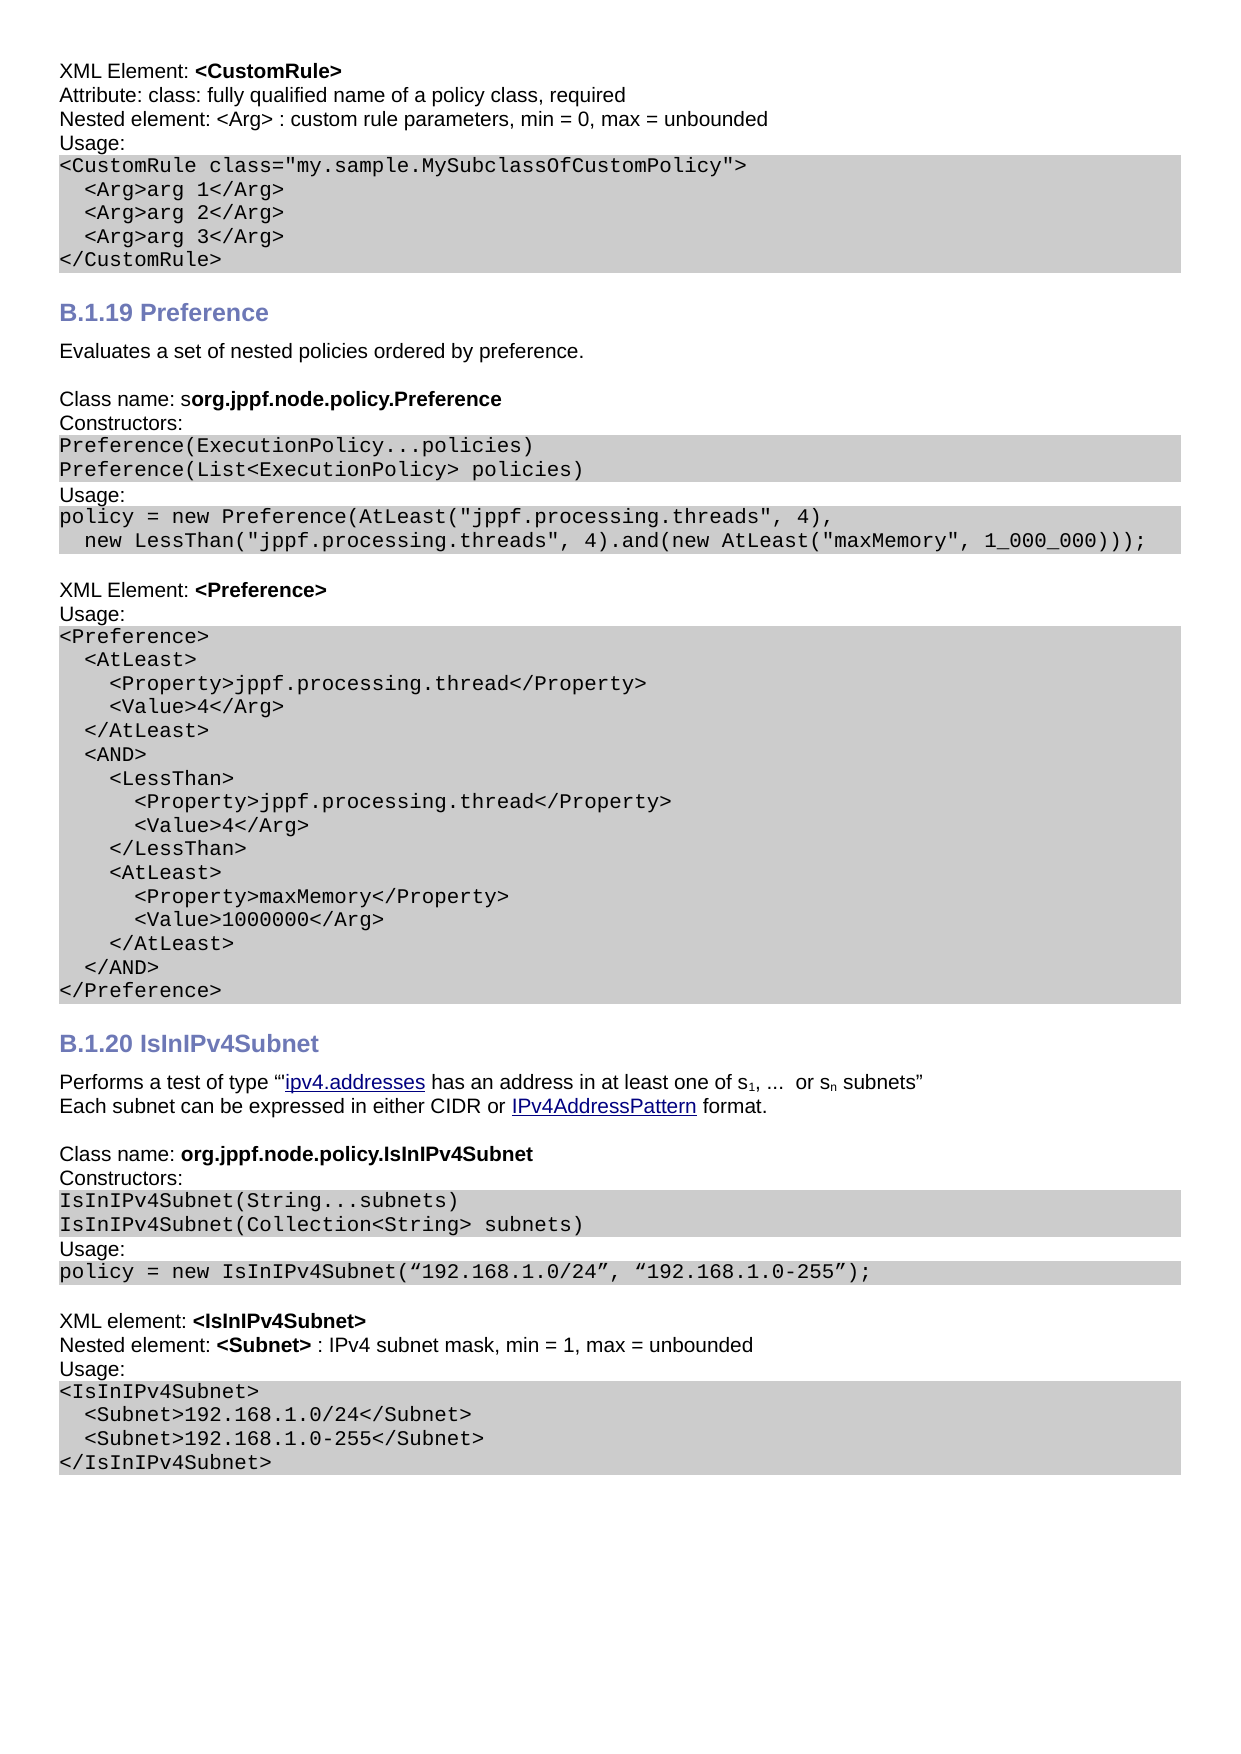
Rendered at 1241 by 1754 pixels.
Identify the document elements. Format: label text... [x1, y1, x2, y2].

text IsInIPv4Subnet(String...subnets) [59, 1190, 1181, 1214]
text Usage: [59, 482, 1181, 506]
text <Property>jppf.processing.thread</Property> [59, 791, 1181, 815]
subtitle IsInIPv4Subnet [59, 1029, 1181, 1058]
text <Subnet>192.168.1.0/24</Subnet> [59, 1404, 1181, 1428]
text <LessThan> [59, 767, 1181, 791]
text </LessThan> [59, 838, 1181, 862]
text Performs a test of type “'ipv4.addresses has an address in at least one of s1, ... or sn subnets” [59, 1070, 1181, 1094]
text Constructors: [59, 1166, 1181, 1190]
subtitle Preference [59, 298, 1181, 327]
text <Arg>arg 1</Arg> [59, 178, 1181, 202]
text </AtLeast> [59, 720, 1181, 744]
text </IsInIPv4Subnet> [59, 1452, 1181, 1475]
text Preference(ExecutionPolicy...policies) [59, 435, 1181, 459]
text <Property>jppf.processing.thread</Property> [59, 673, 1181, 697]
text <Value>4</Arg> [59, 697, 1181, 720]
text XML element: <IsInIPv4Subnet> [59, 1309, 1181, 1333]
text <CustomRule class="my.sample.MySubclassOfCustomPolicy"> [59, 155, 1181, 178]
text XML Element: <CustomRule> [59, 59, 1181, 83]
text IsInIPv4Subnet(Collection<String> subnets) [59, 1214, 1181, 1237]
text <Subnet>192.168.1.0-255</Subnet> [59, 1428, 1181, 1452]
text <Preference> [59, 626, 1181, 649]
text <AtLeast> [59, 862, 1181, 886]
text Usage: [59, 1357, 1181, 1381]
text Nested element: <Subnet> : IPv4 subnet mask, min = 1, max = unbounded [59, 1333, 1181, 1357]
text Each subnet can be expressed in either CIDR or IPv4AddressPattern format. [59, 1094, 1181, 1118]
text Preference(List<ExecutionPolicy> policies) [59, 459, 1181, 482]
text <Value>1000000</Arg> [59, 909, 1181, 933]
text Class name: org.jppf.node.policy.IsInIPv4Subnet [59, 1142, 1181, 1166]
text </AtLeast> [59, 933, 1181, 957]
text Constructors: [59, 411, 1181, 435]
text Evaluates a set of nested policies ordered by preference. [59, 339, 1181, 363]
text <Property>maxMemory</Property> [59, 886, 1181, 909]
text <Value>4</Arg> [59, 815, 1181, 838]
text Usage: [59, 1237, 1181, 1261]
text Usage: [59, 602, 1181, 626]
text Nested element: <Arg> : custom rule parameters, min = 0, max = unbounded [59, 107, 1181, 131]
text Attribute: class: fully qualified name of a policy class, required [59, 83, 1181, 107]
text <AND> [59, 744, 1181, 767]
text <IsInIPv4Subnet> [59, 1381, 1181, 1404]
text Usage: [59, 131, 1181, 155]
text policy = new IsInIPv4Subnet(“192.168.1.0/24”, “192.168.1.0-255”); [59, 1261, 1181, 1285]
text <Arg>arg 2</Arg> [59, 202, 1181, 226]
text </AND> [59, 957, 1181, 980]
text XML Element: <Preference> [59, 578, 1181, 602]
text <Arg>arg 3</Arg> [59, 226, 1181, 249]
text Class name: sorg.jppf.node.policy.Preference [59, 387, 1181, 411]
text </Preference> [59, 980, 1181, 1004]
text policy = new Preference(AtLeast("jppf.processing.threads", 4), [59, 506, 1181, 530]
text </CustomRule> [59, 249, 1181, 273]
text <AtLeast> [59, 649, 1181, 673]
text new LessThan("jppf.processing.threads", 4).and(new AtLeast("maxMemory", 1_000_000))); [59, 530, 1181, 554]
